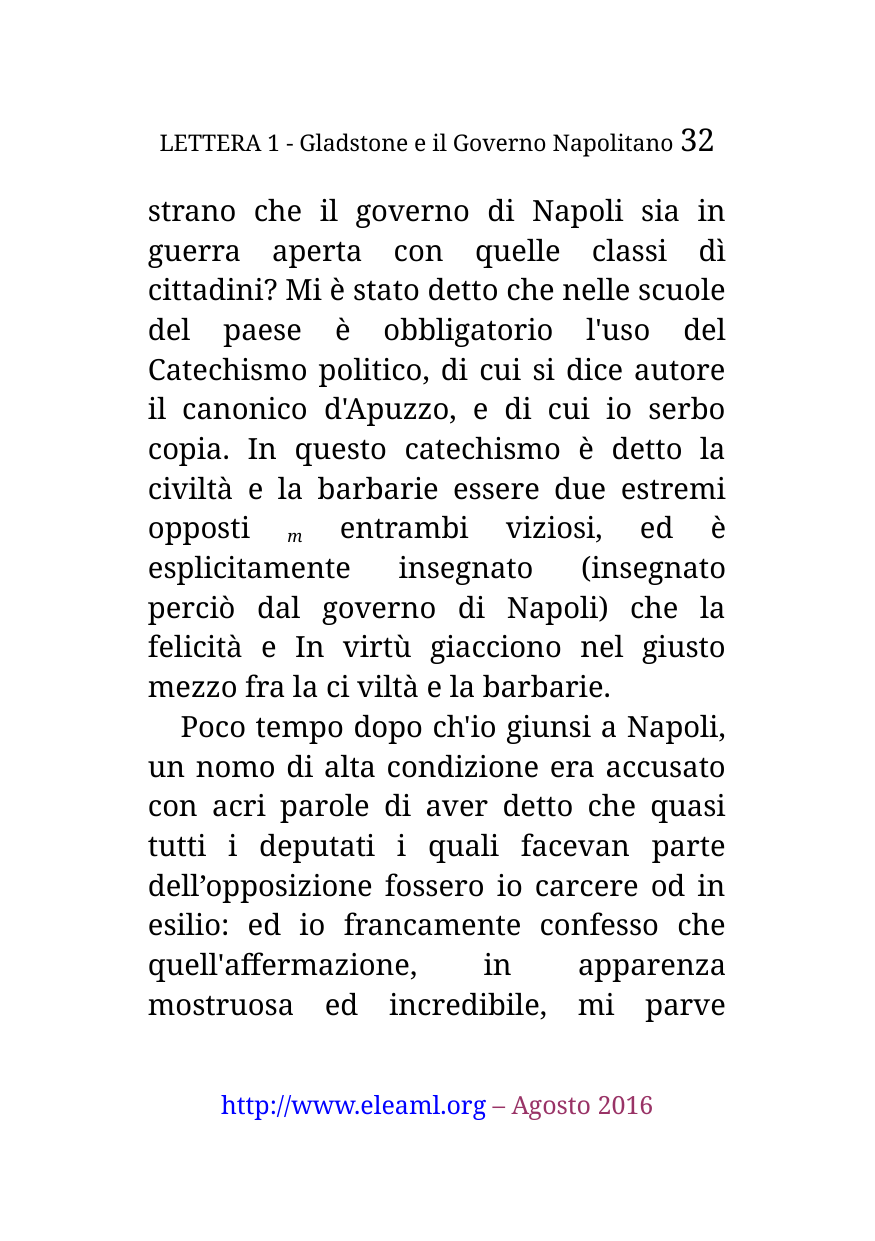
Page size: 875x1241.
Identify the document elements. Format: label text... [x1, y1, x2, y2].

text strano che il governo di Napoli sia in guerra aperta con quelle classi dì cittadini? Mi è stato detto che nelle scuole del paese è obbligatorio l'uso del Catechismo politico, di cui si dice autore il canonico d'Apuzzo, e di cui io serbo copia. In questo catechismo è detto la civiltà e la barbarie essere due estremi opposti m entrambi viziosi, ed è esplicitamente insegnato (insegnato perciò dal governo di Napoli) che la felicità e In virtù giacciono nel giusto mezzo fra la ci viltà e la barbarie. [148, 190, 726, 706]
text Poco tempo dopo ch'io giunsi a Napoli, un nomo di alta condizione era accusato con acri parole di aver detto che quasi tutti i deputati i quali facevan parte dell’opposizione fossero io carcere od in esilio: ed io francamente confesso che quell'affermazione, in apparenza mostruosa ed incredibile, mi parve [148, 706, 726, 1024]
